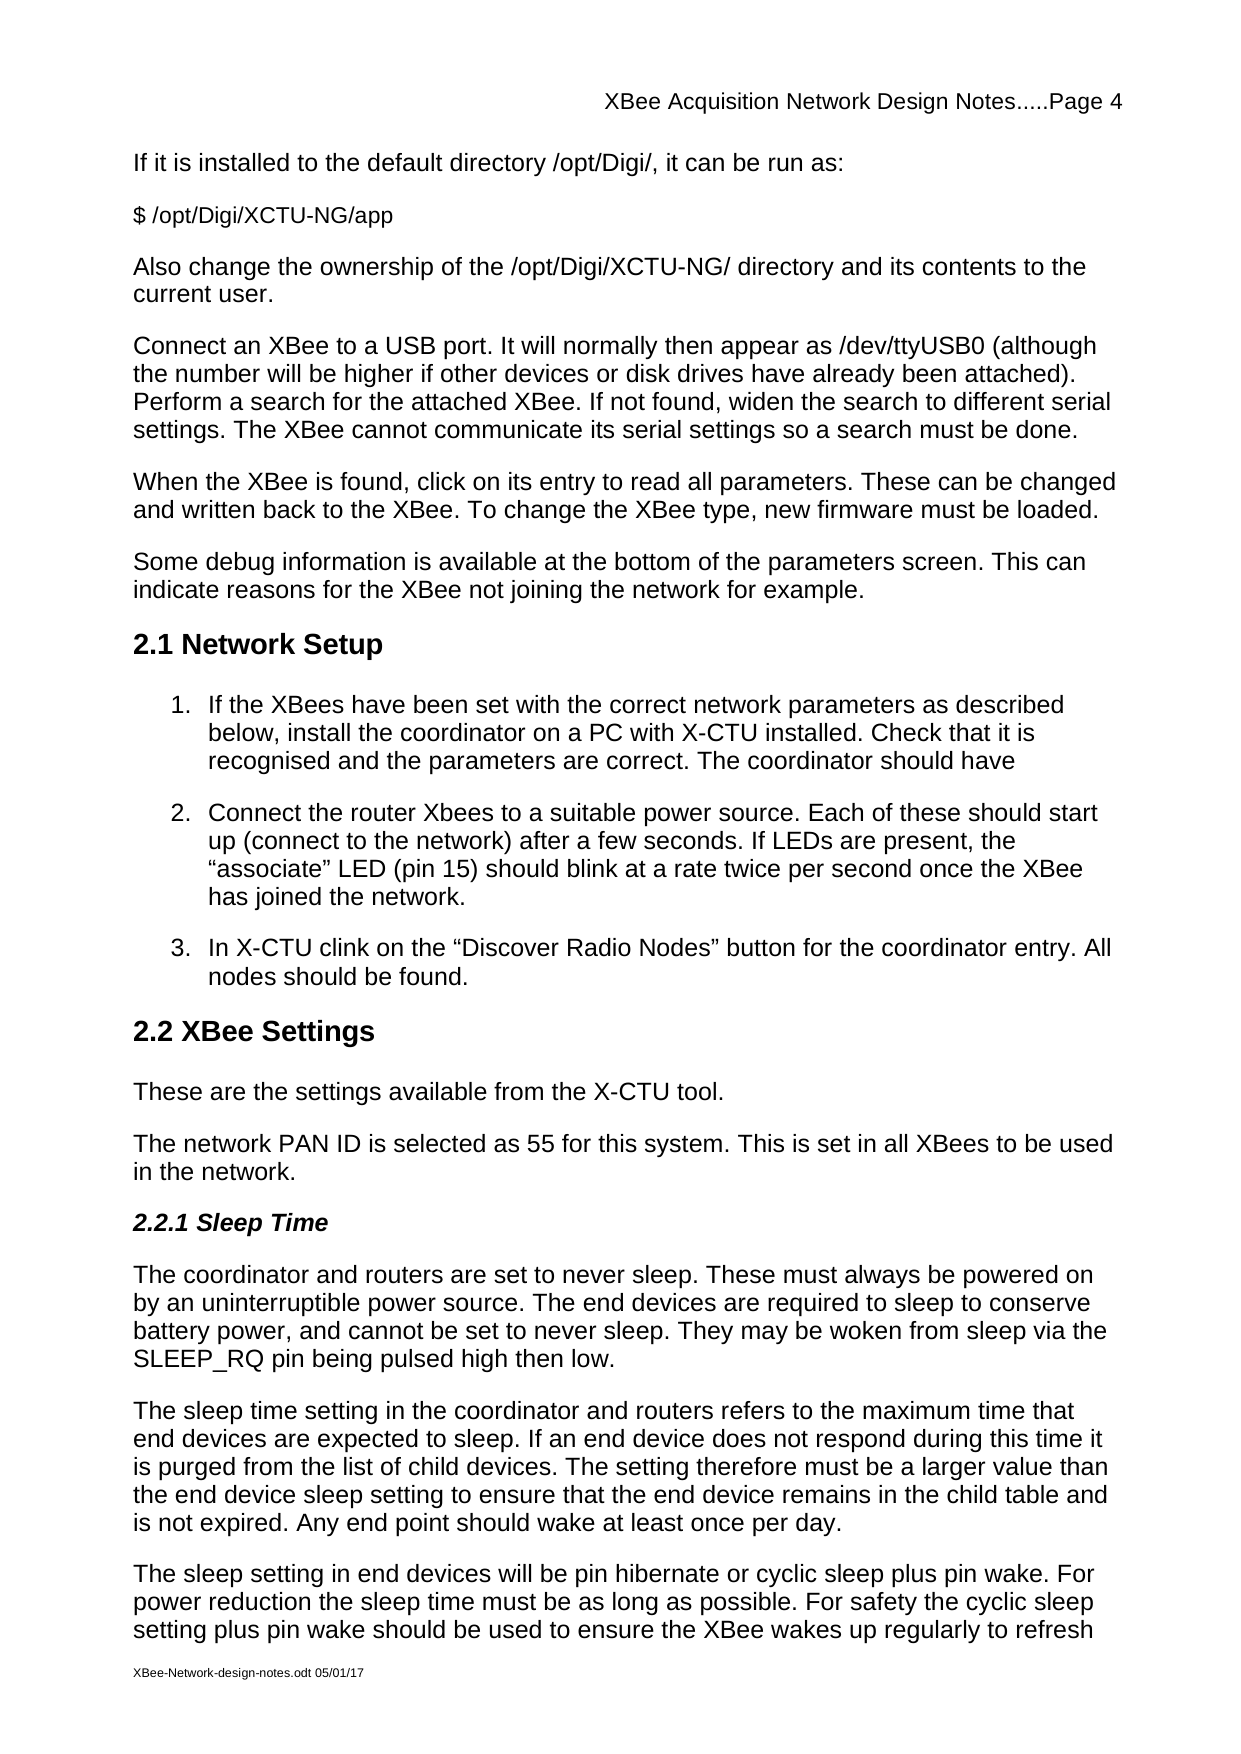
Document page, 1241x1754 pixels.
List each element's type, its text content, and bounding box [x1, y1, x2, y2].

text The network PAN ID is selected as 55 for this system. This is set in all XBees to be used in the network. [133, 1129, 1123, 1186]
list Connect the router Xbees to a suitable power source. Each of these should start up (connect to the network) after a few seconds. If LEDs are present, the “associate” LED (pin 15) should blink at a rate twice per second once the XBee has joined the network. [170, 799, 1123, 911]
subtitle Network Setup [133, 628, 1123, 661]
text The coordinator and routers are set to never sleep. These must always be powered on by an uninterruptible power source. The end devices are required to sleep to conserve battery power, and cannot be set to never sleep. They may be woken from sleep via the SLEEP_RQ pin being pulsed high then low. [133, 1261, 1123, 1373]
text If it is installed to the default directory /opt/Digi/, it can be run as: [133, 149, 1123, 177]
list In X-CTU clink on the “Discover Radio Nodes” button for the coordinator entry. All nodes should be found. [170, 934, 1123, 990]
text These are the settings available from the X-CTU tool. [133, 1078, 1123, 1106]
text Connect an XBee to a USB port. It will normally then appear as /dev/ttyUSB0 (although the number will be higher if other devices or disk drives have already been attached). Perform a search for the attached XBee. If not found, widen the search to different serial settings. The XBee cannot communicate its serial settings so a search must be done. [133, 332, 1123, 444]
subtitle Sleep Time [133, 1209, 1123, 1237]
text The sleep time setting in the coordinator and routers refers to the maximum time that end devices are expected to sleep. If an end device does not respond during this time it is purged from the list of child devices. The setting therefore must be a larger value than the end device sleep setting to ensure that the end device remains in the child table and is not expired. Any end point should wake at least once per day. [133, 1397, 1123, 1537]
subtitle XBee Settings [133, 1015, 1123, 1048]
text The sleep setting in end devices will be pin hibernate or cyclic sleep plus pin wake. For power reduction the sleep time must be as long as possible. For safety the cyclic sleep setting plus pin wake should be used to ensure the XBee wakes up regularly to refresh [133, 1560, 1123, 1644]
list If the XBees have been set with the correct network parameters as described below, install the coordinator on a PC with X-CTU installed. Check that it is recognised and the parameters are correct. The coordinator should have [170, 691, 1123, 775]
text When the XBee is found, click on its entry to read all parameters. These can be changed and written back to the XBee. To change the XBee type, new firmware must be loaded. [133, 468, 1123, 524]
text Also change the ownership of the /opt/Digi/XCTU-NG/ directory and its contents to the current user. [133, 252, 1123, 308]
text Some debug information is available at the bottom of the parameters screen. This can indicate reasons for the XBee not joining the network for example. [133, 547, 1123, 603]
text $ /opt/Digi/XCTU-NG/app [133, 203, 1123, 229]
